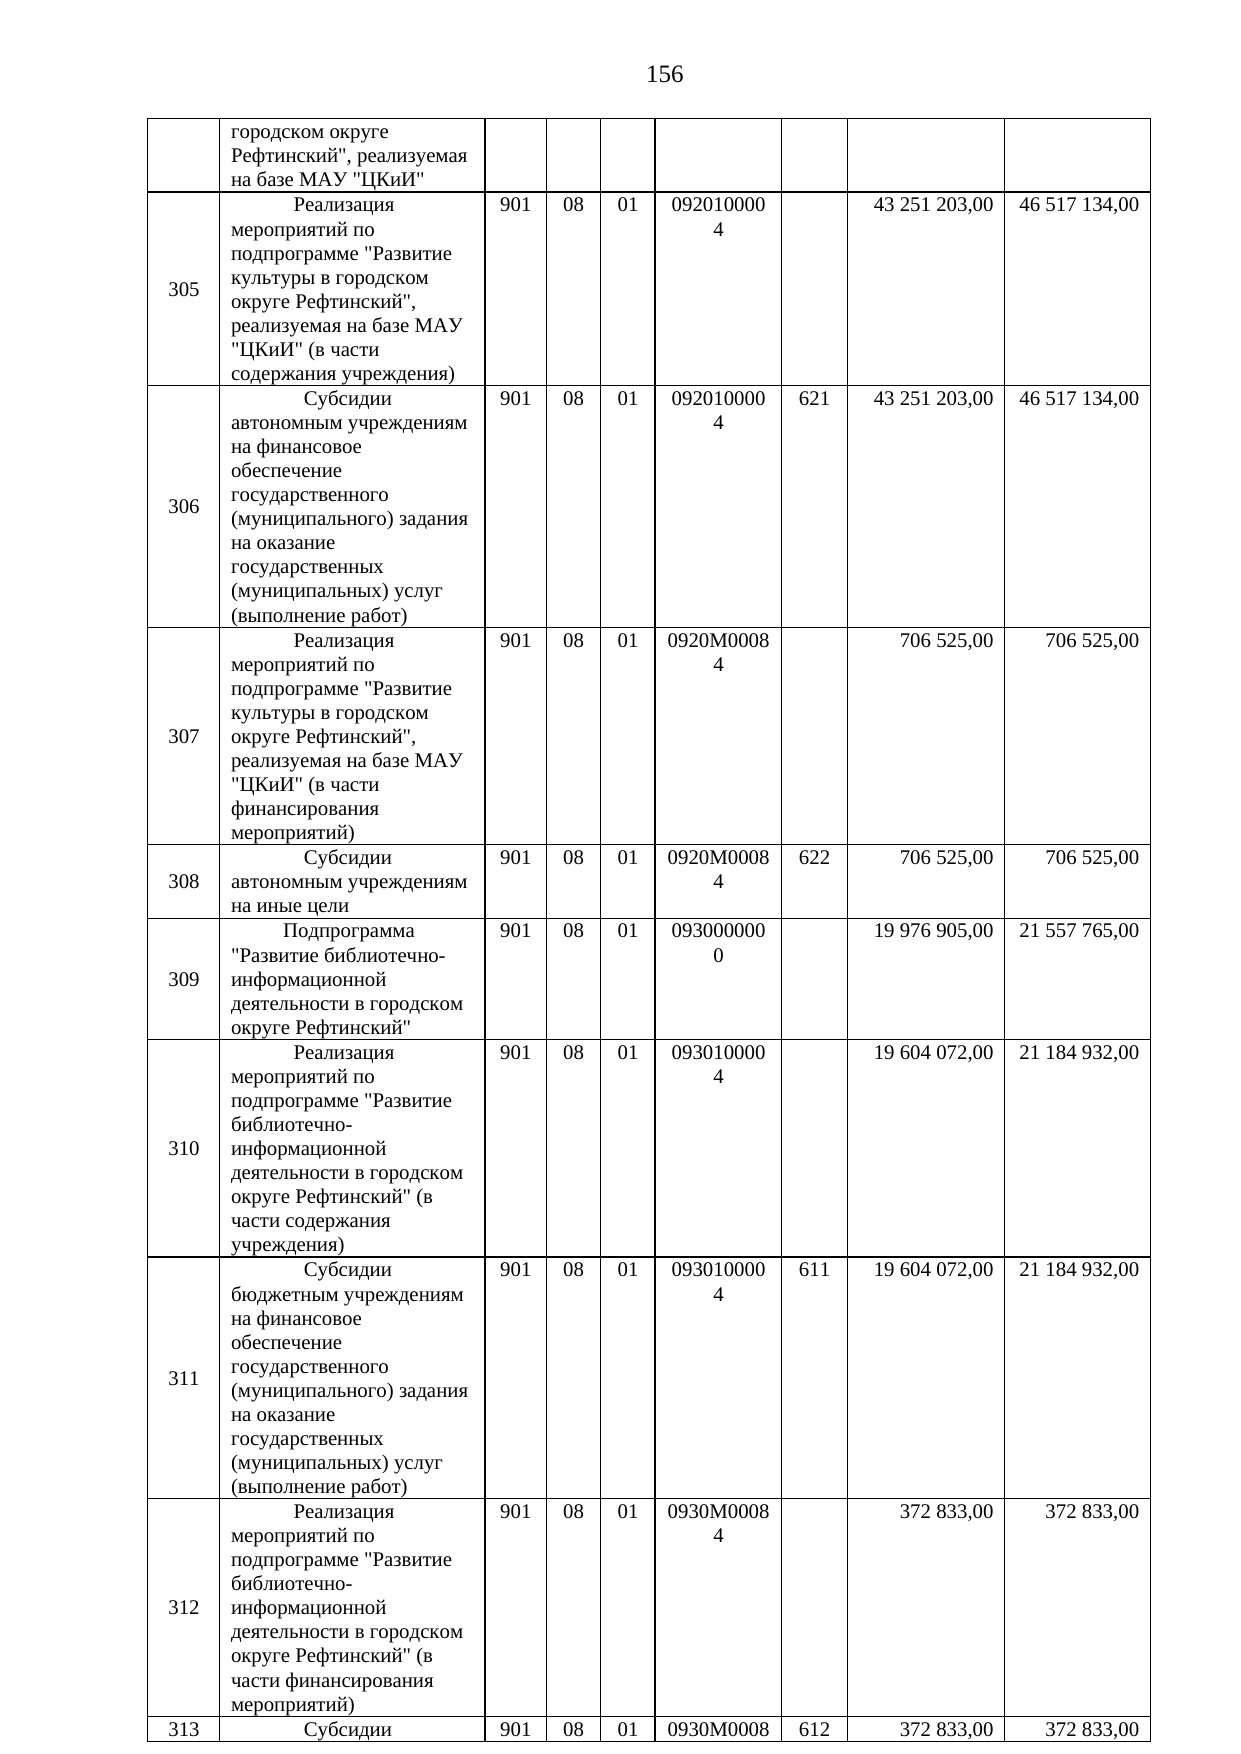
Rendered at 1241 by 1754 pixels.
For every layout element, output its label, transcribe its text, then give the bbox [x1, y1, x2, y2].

table_cell 901 [486, 193, 546, 385]
table_cell [486, 119, 546, 191]
table_cell 621 [782, 386, 847, 627]
table_cell 0920100004 [656, 386, 781, 627]
table_cell [656, 119, 781, 191]
table_cell 01 [601, 628, 654, 844]
table_cell 0930М00084 [656, 1499, 781, 1716]
table_cell 46 517 134,00 [1005, 386, 1150, 627]
table_cell 43 251 203,00 [848, 193, 1004, 385]
table_cell 01 [601, 919, 654, 1039]
table_cell 309 [148, 919, 219, 1039]
table_cell Реализация мероприятий по подпрограмме "Развитие культуры в городском округе Рефтинский", реализуемая на базе МАУ "ЦКиИ" (в части содержания учреждения) [220, 193, 484, 385]
table_cell 0920100004 [656, 193, 781, 385]
table_cell 01 [601, 1258, 654, 1498]
table_cell 08 [547, 919, 600, 1039]
table_cell 0930000000 [656, 919, 781, 1039]
table_cell 01 [601, 386, 654, 627]
table_cell [782, 919, 847, 1039]
table_cell 901 [486, 845, 546, 917]
table_cell 372 833,00 [1005, 1499, 1150, 1716]
table_cell Субсидии [220, 1717, 484, 1741]
table_cell [547, 119, 600, 191]
table_cell 612 [782, 1717, 847, 1741]
table_cell 21 184 932,00 [1005, 1040, 1150, 1256]
table_cell Субсидии автономным учреждениям на финансовое обеспечение государственного (муниципального) задания на оказание государственных (муниципальных) услуг (выполнение работ) [220, 386, 484, 627]
table_cell 312 [148, 1499, 219, 1716]
table_cell 01 [601, 193, 654, 385]
table_cell 0930М0008 [656, 1717, 781, 1741]
table_cell [601, 119, 654, 191]
table_cell 08 [547, 1499, 600, 1716]
table_cell 08 [547, 1717, 600, 1741]
table_cell 21 557 765,00 [1005, 919, 1150, 1039]
table_cell 901 [486, 1258, 546, 1498]
table_cell 305 [148, 193, 219, 385]
table_cell 46 517 134,00 [1005, 193, 1150, 385]
table_cell [848, 119, 1004, 191]
table_cell 901 [486, 1499, 546, 1716]
table_cell Реализация мероприятий по подпрограмме "Развитие библиотечно-информационной деятельности в городском округе Рефтинский" (в части содержания учреждения) [220, 1040, 484, 1256]
table_cell 306 [148, 386, 219, 627]
table_cell 706 525,00 [1005, 628, 1150, 844]
table_cell 307 [148, 628, 219, 844]
table_cell 0930100004 [656, 1258, 781, 1498]
table_cell 372 833,00 [848, 1717, 1004, 1741]
table_cell Подпрограмма "Развитие библиотечно-информационной деятельности в городском округе Рефтинский" [220, 919, 484, 1039]
table_cell 901 [486, 1040, 546, 1256]
table_cell Субсидии автономным учреждениям на иные цели [220, 845, 484, 917]
table_cell 01 [601, 1040, 654, 1256]
table_cell [782, 193, 847, 385]
table_cell 706 525,00 [1005, 845, 1150, 917]
table_cell 901 [486, 919, 546, 1039]
table_cell 43 251 203,00 [848, 386, 1004, 627]
table_cell 08 [547, 193, 600, 385]
table_cell [782, 1040, 847, 1256]
table_cell 19 604 072,00 [848, 1258, 1004, 1498]
table_cell 01 [601, 1717, 654, 1741]
table_cell городском округе Рефтинский", реализуемая на базе МАУ "ЦКиИ" [220, 119, 484, 191]
table_cell 08 [547, 1040, 600, 1256]
table_cell [1005, 119, 1150, 191]
table_cell 622 [782, 845, 847, 917]
table_cell 19 604 072,00 [848, 1040, 1004, 1256]
table_cell [782, 1499, 847, 1716]
table_cell [782, 628, 847, 844]
table_cell 372 833,00 [848, 1499, 1004, 1716]
table_cell 310 [148, 1040, 219, 1256]
table_cell 308 [148, 845, 219, 917]
table_cell Реализация мероприятий по подпрограмме "Развитие библиотечно-информационной деятельности в городском округе Рефтинский" (в части финансирования мероприятий) [220, 1499, 484, 1716]
table_cell 01 [601, 1499, 654, 1716]
table_cell 901 [486, 1717, 546, 1741]
table_cell 08 [547, 1258, 600, 1498]
table_cell 901 [486, 628, 546, 844]
table_cell 706 525,00 [848, 845, 1004, 917]
table_cell 311 [148, 1258, 219, 1498]
table_cell 0930100004 [656, 1040, 781, 1256]
table_cell Субсидии бюджетным учреждениям на финансовое обеспечение государственного (муниципального) задания на оказание государственных (муниципальных) услуг (выполнение работ) [220, 1258, 484, 1498]
table_cell 08 [547, 386, 600, 627]
table_cell [148, 119, 219, 191]
table_cell 706 525,00 [848, 628, 1004, 844]
table_cell [782, 119, 847, 191]
table_cell 0920М00084 [656, 628, 781, 844]
table_cell 21 184 932,00 [1005, 1258, 1150, 1498]
table_cell 08 [547, 845, 600, 917]
table_cell 19 976 905,00 [848, 919, 1004, 1039]
table_cell 0920М00084 [656, 845, 781, 917]
table_cell 01 [601, 845, 654, 917]
table_cell 313 [148, 1717, 219, 1741]
table_cell 611 [782, 1258, 847, 1498]
table_cell Реализация мероприятий по подпрограмме "Развитие культуры в городском округе Рефтинский", реализуемая на базе МАУ "ЦКиИ" (в части финансирования мероприятий) [220, 628, 484, 844]
table_cell 08 [547, 628, 600, 844]
table_cell 372 833,00 [1005, 1717, 1150, 1741]
table_cell 901 [486, 386, 546, 627]
